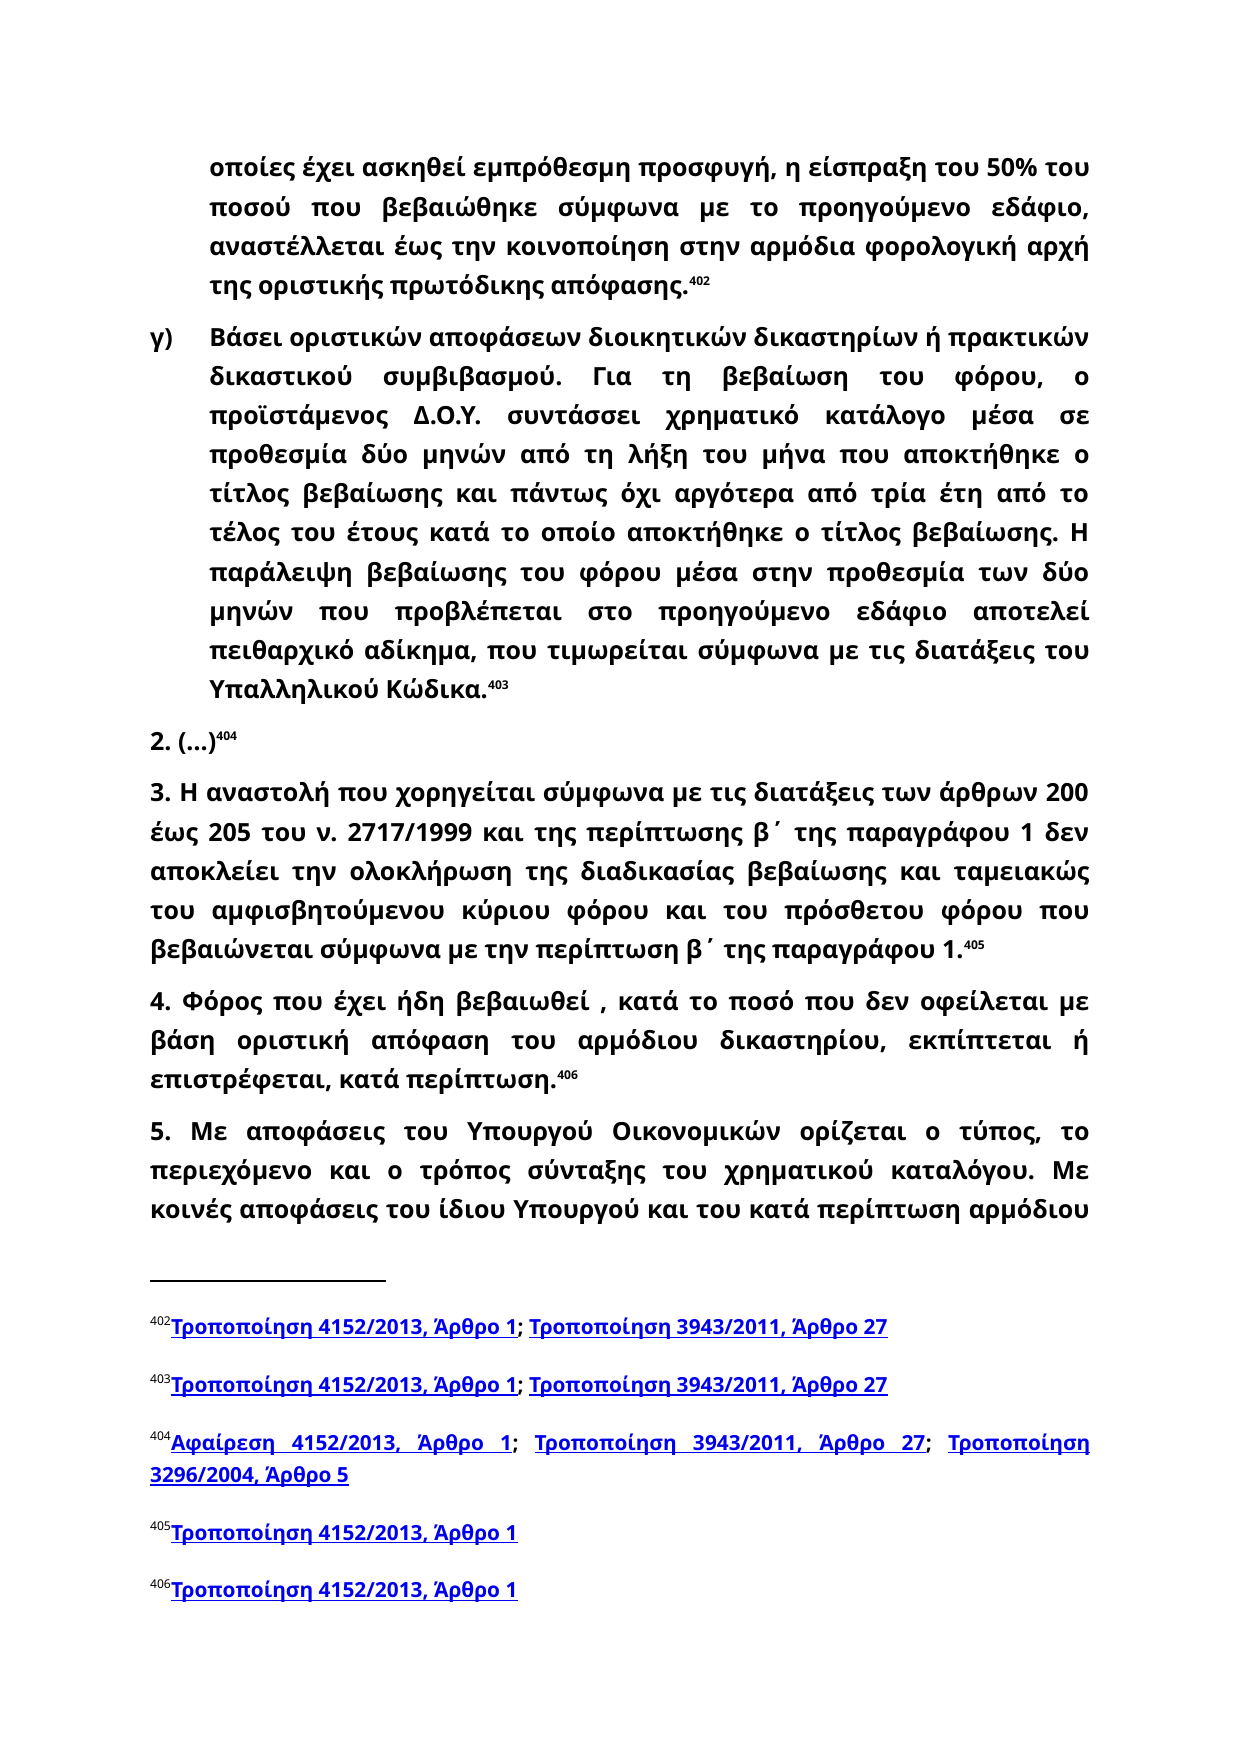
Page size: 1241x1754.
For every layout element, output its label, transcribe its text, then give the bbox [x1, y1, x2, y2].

text Τροποποίηση 4152/2013, Άρθρο 1; Τροποποίηση 3943/2011, Άρθρο 27 [150, 1312, 1090, 1341]
text 2. (…) [150, 723, 1090, 757]
text Αφαίρεση 4152/2013, Άρθρο 1; Τροποποίηση 3943/2011, Άρθρο 27; Τροποποίηση 3296/2004, Άρθρο 5 [150, 1428, 1090, 1489]
text 5. Με αποφάσεις του Υπουργού Οικονομικών ορίζεται ο τύπος, το περιεχόμενο και ο τρόπος σύνταξης του χρηματικού καταλόγου. Με κοινές αποφάσεις του ίδιου Υπουργού και του κατά περίπτωση αρμόδιου [150, 1113, 1090, 1226]
text 4. Φόρος που έχει ήδη βεβαιωθεί , κατά το ποσό που δεν οφείλεται με βάση οριστική απόφαση του αρμόδιου δικαστηρίου, εκπίπτεται ή επιστρέφεται, κατά περίπτωση. [150, 983, 1090, 1096]
text Τροποποίηση 4152/2013, Άρθρο 1 [150, 1518, 1090, 1546]
list γ) Βάσει οριστικών αποφάσεων διοικητικών δικαστηρίων ή πρακτικών δικαστικού συμβιβασμού. Για τη βεβαίωση του φόρου, ο προϊστάμενος Δ.Ο.Υ. συντάσσει χρηματικό κατάλογο μέσα σε προθεσμία δύο μηνών από τη λήξη του μήνα που αποκτήθηκε ο τίτλος βεβαίωσης και πάντως όχι αργότερα από τρία έτη από το τέλος του έτους κατά το οποίο αποκτήθηκε ο τίτλος βεβαίωσης. Η παράλειψη βεβαίωσης του φόρου μέσα στην προθεσμία των δύο μηνών που προβλέπεται στο προηγούμενο εδάφιο αποτελεί πειθαρχικό αδίκημα, που τιμωρείται σύμφωνα με τις διατάξεις του Υπαλληλικού Κώδικα. [150, 319, 1090, 706]
list οποίες έχει ασκηθεί εμπρόθεσμη προσφυγή, η είσπραξη του 50% του ποσού που βεβαιώθηκε σύμφωνα με το προηγούμενο εδάφιο, αναστέλλεται έως την κοινοποίηση στην αρμόδια φορολογική αρχή της οριστικής πρωτόδικης απόφασης. [150, 150, 1090, 302]
text Τροποποίηση 4152/2013, Άρθρο 1; Τροποποίηση 3943/2011, Άρθρο 27 [150, 1370, 1090, 1398]
text Τροποποίηση 4152/2013, Άρθρο 1 [150, 1576, 1090, 1604]
text 3. Η αναστολή που χορηγείται σύμφωνα με τις διατάξεις των άρθρων 200 έως 205 του ν. 2717/1999 και της περίπτωσης β΄ της παραγράφου 1 δεν αποκλείει την ολοκλήρωση της διαδικασίας βεβαίωσης και ταμειακώς του αμφισβητούμενου κύριου φόρου και του πρόσθετου φόρου που βεβαιώνεται σύμφωνα με την περίπτωση β΄ της παραγράφου 1. [150, 775, 1090, 966]
